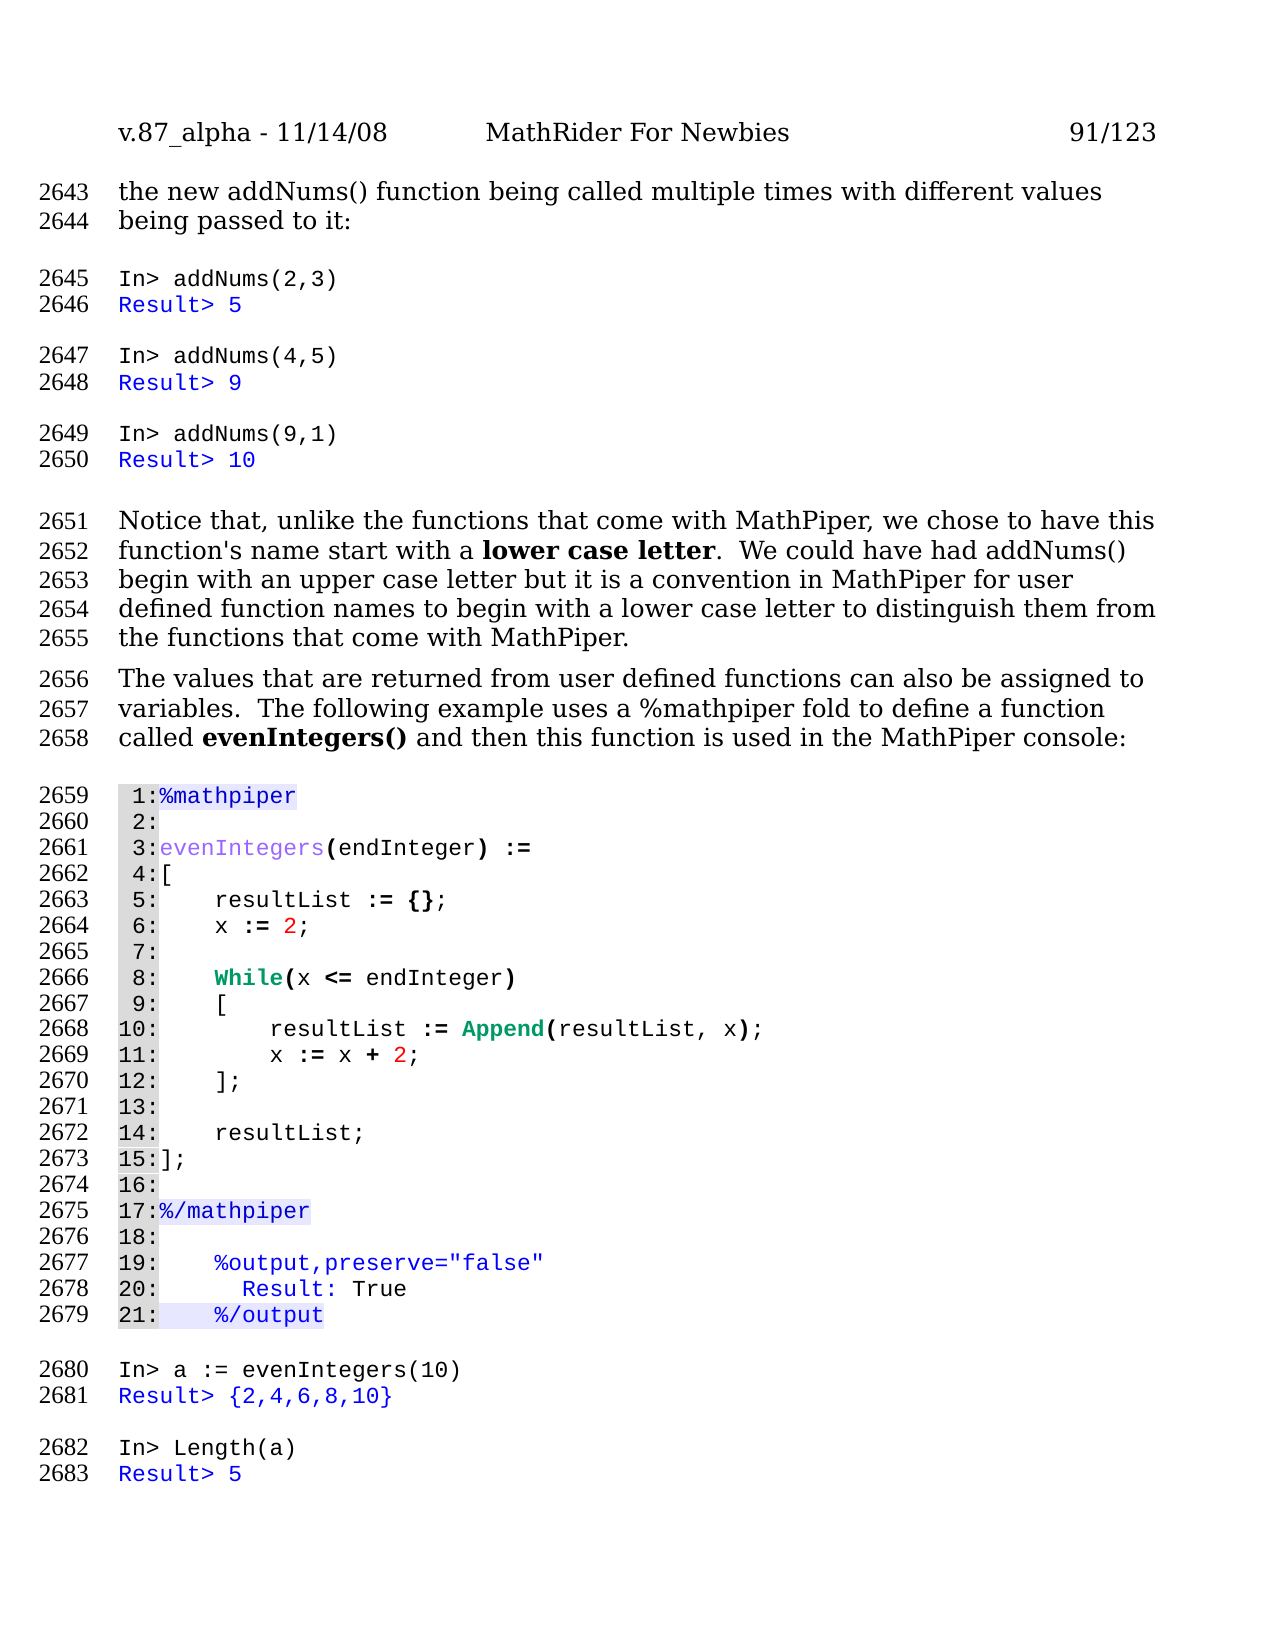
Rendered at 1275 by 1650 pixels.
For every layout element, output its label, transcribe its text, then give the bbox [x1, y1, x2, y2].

text 3:evenIntegers(endInteger) := [118, 836, 1157, 862]
text 5: resultList := {}; [118, 888, 1157, 914]
text 10: resultList := Append(resultList, x); [118, 1018, 1157, 1044]
text 2: [118, 810, 1157, 836]
text Result> 10 [118, 449, 1157, 474]
text the new addNums() function being called multiple times with different values being passed to it: [118, 177, 1157, 235]
text 12: ]; [118, 1070, 1157, 1096]
text In> addNums(2,3) [118, 267, 1157, 293]
text 6: x := 2; [118, 914, 1157, 940]
text 17:%/mathpiper [118, 1199, 1157, 1225]
text 4:[ [118, 862, 1157, 888]
text 11: x := x + 2; [118, 1044, 1157, 1070]
text In> addNums(9,1) [118, 423, 1157, 449]
text 1:%mathpiper [118, 784, 1157, 810]
text 19: %output,preserve="false" [118, 1251, 1157, 1277]
text 14: resultList; [118, 1122, 1157, 1147]
text The values that are returned from user defined functions can also be assigned to variables. The following example uses a %mathpiper fold to define a function called evenIntegers() and then this function is used in the MathPiper console: [118, 665, 1157, 752]
text 15:]; [118, 1147, 1157, 1173]
text Result> 5 [118, 293, 1157, 319]
text Result> 9 [118, 371, 1157, 397]
text In> addNums(4,5) [118, 345, 1157, 371]
text 16: [118, 1173, 1157, 1199]
text 8: While(x <= endInteger) [118, 966, 1157, 992]
text Result> {2,4,6,8,10} [118, 1384, 1157, 1410]
text 18: [118, 1225, 1157, 1251]
text 21: %/output [118, 1303, 1157, 1329]
text Result> 5 [118, 1462, 1157, 1488]
text 20: Result: True [118, 1277, 1157, 1303]
text In> a := evenIntegers(10) [118, 1358, 1157, 1384]
text Notice that, unlike the functions that come with MathPiper, we chose to have this function's name start with a lower case letter. We could have had addNums() begin with an upper case letter but it is a convention in MathPiper for user defined function names to begin with a lower case letter to distinguish them from the functions that come with MathPiper. [118, 507, 1157, 653]
text 13: [118, 1096, 1157, 1122]
text 9: [ [118, 992, 1157, 1018]
text 7: [118, 940, 1157, 966]
text In> Length(a) [118, 1436, 1157, 1462]
